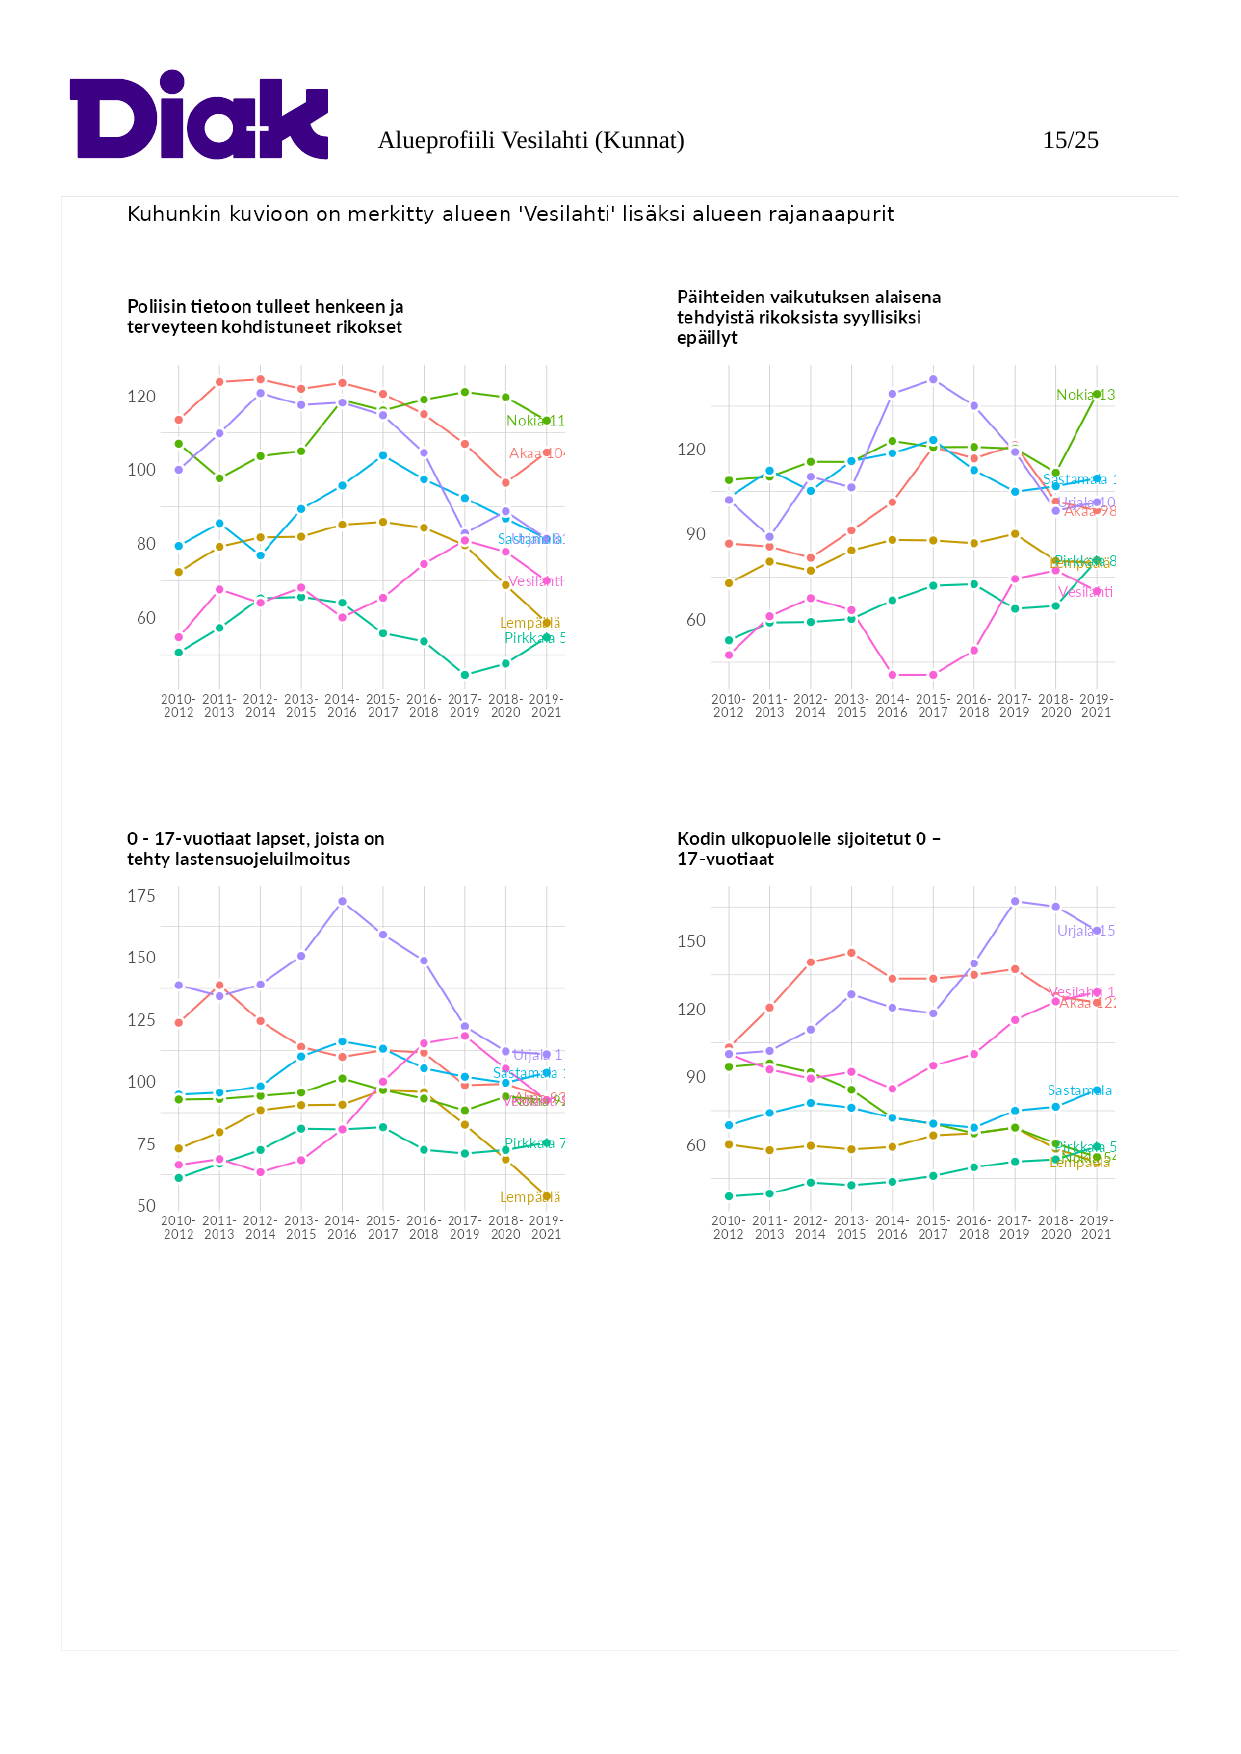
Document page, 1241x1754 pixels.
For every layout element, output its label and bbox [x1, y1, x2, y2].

picture [61, 196, 1179, 1651]
